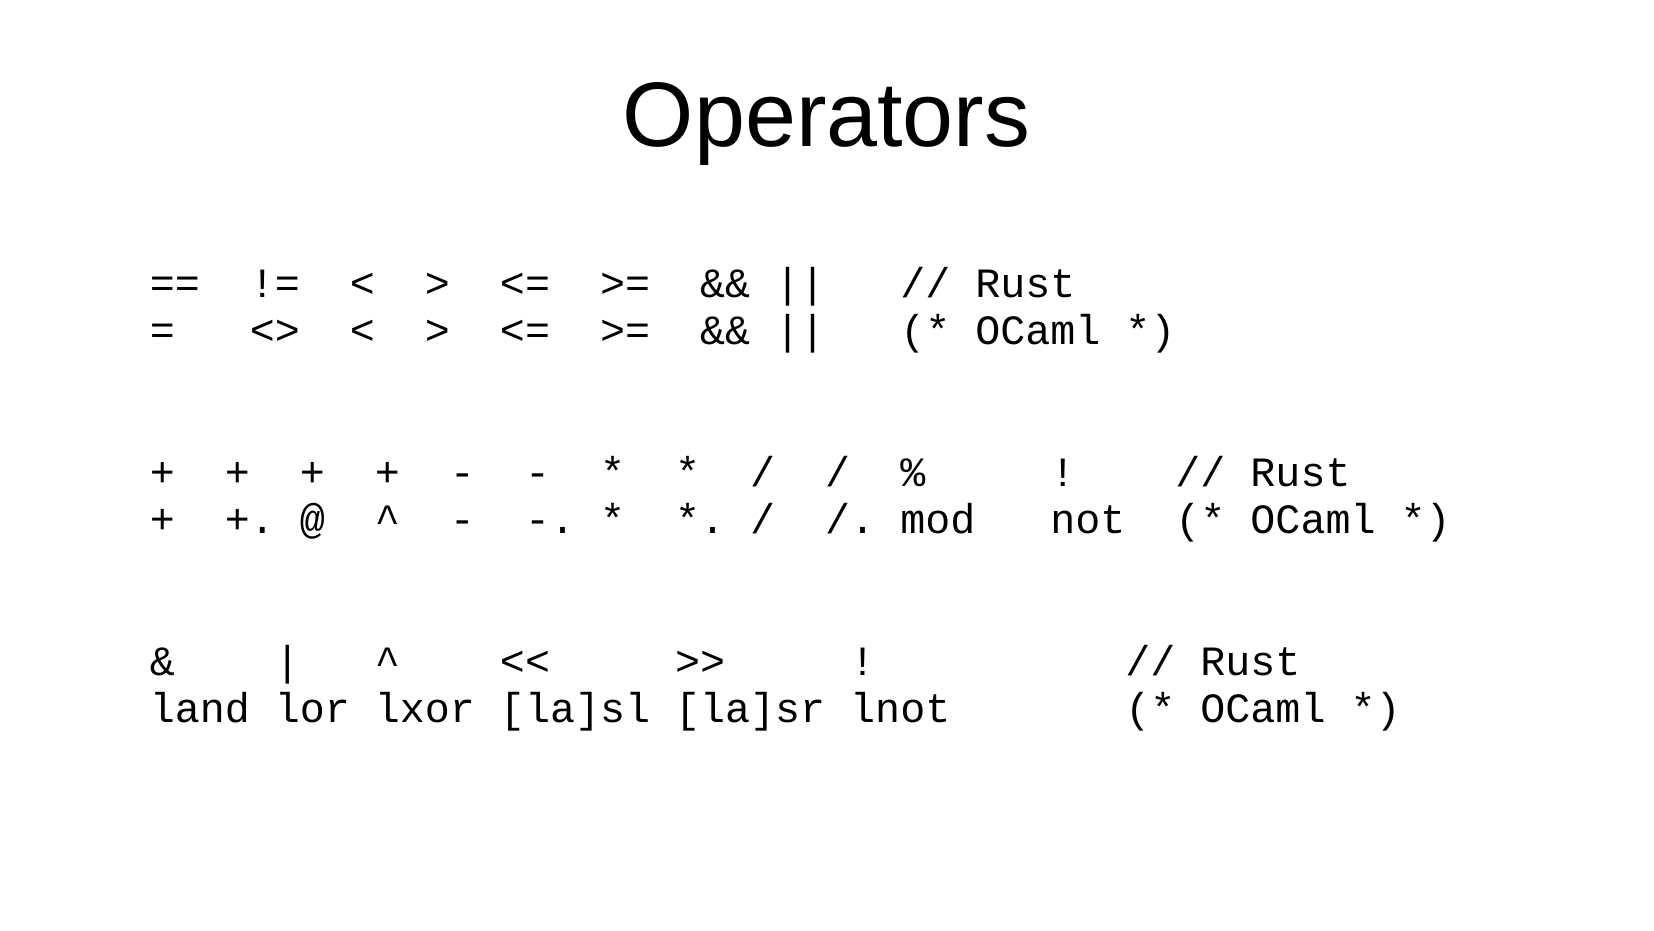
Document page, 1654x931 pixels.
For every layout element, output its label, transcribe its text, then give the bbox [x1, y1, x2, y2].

title Operators [82, 37, 1571, 193]
text_box == != < > <= >= && || // Rust = <> < > <= >= && || (* OCaml *) + + + + - - * * / / % ! // Rust + +. @ ^ - -. * *. / /. mod not (* OCaml *) & | ^ << >> ! // Rust land lor lxor [la]sl [la]sr lnot (* OCaml *) [135, 255, 1576, 790]
